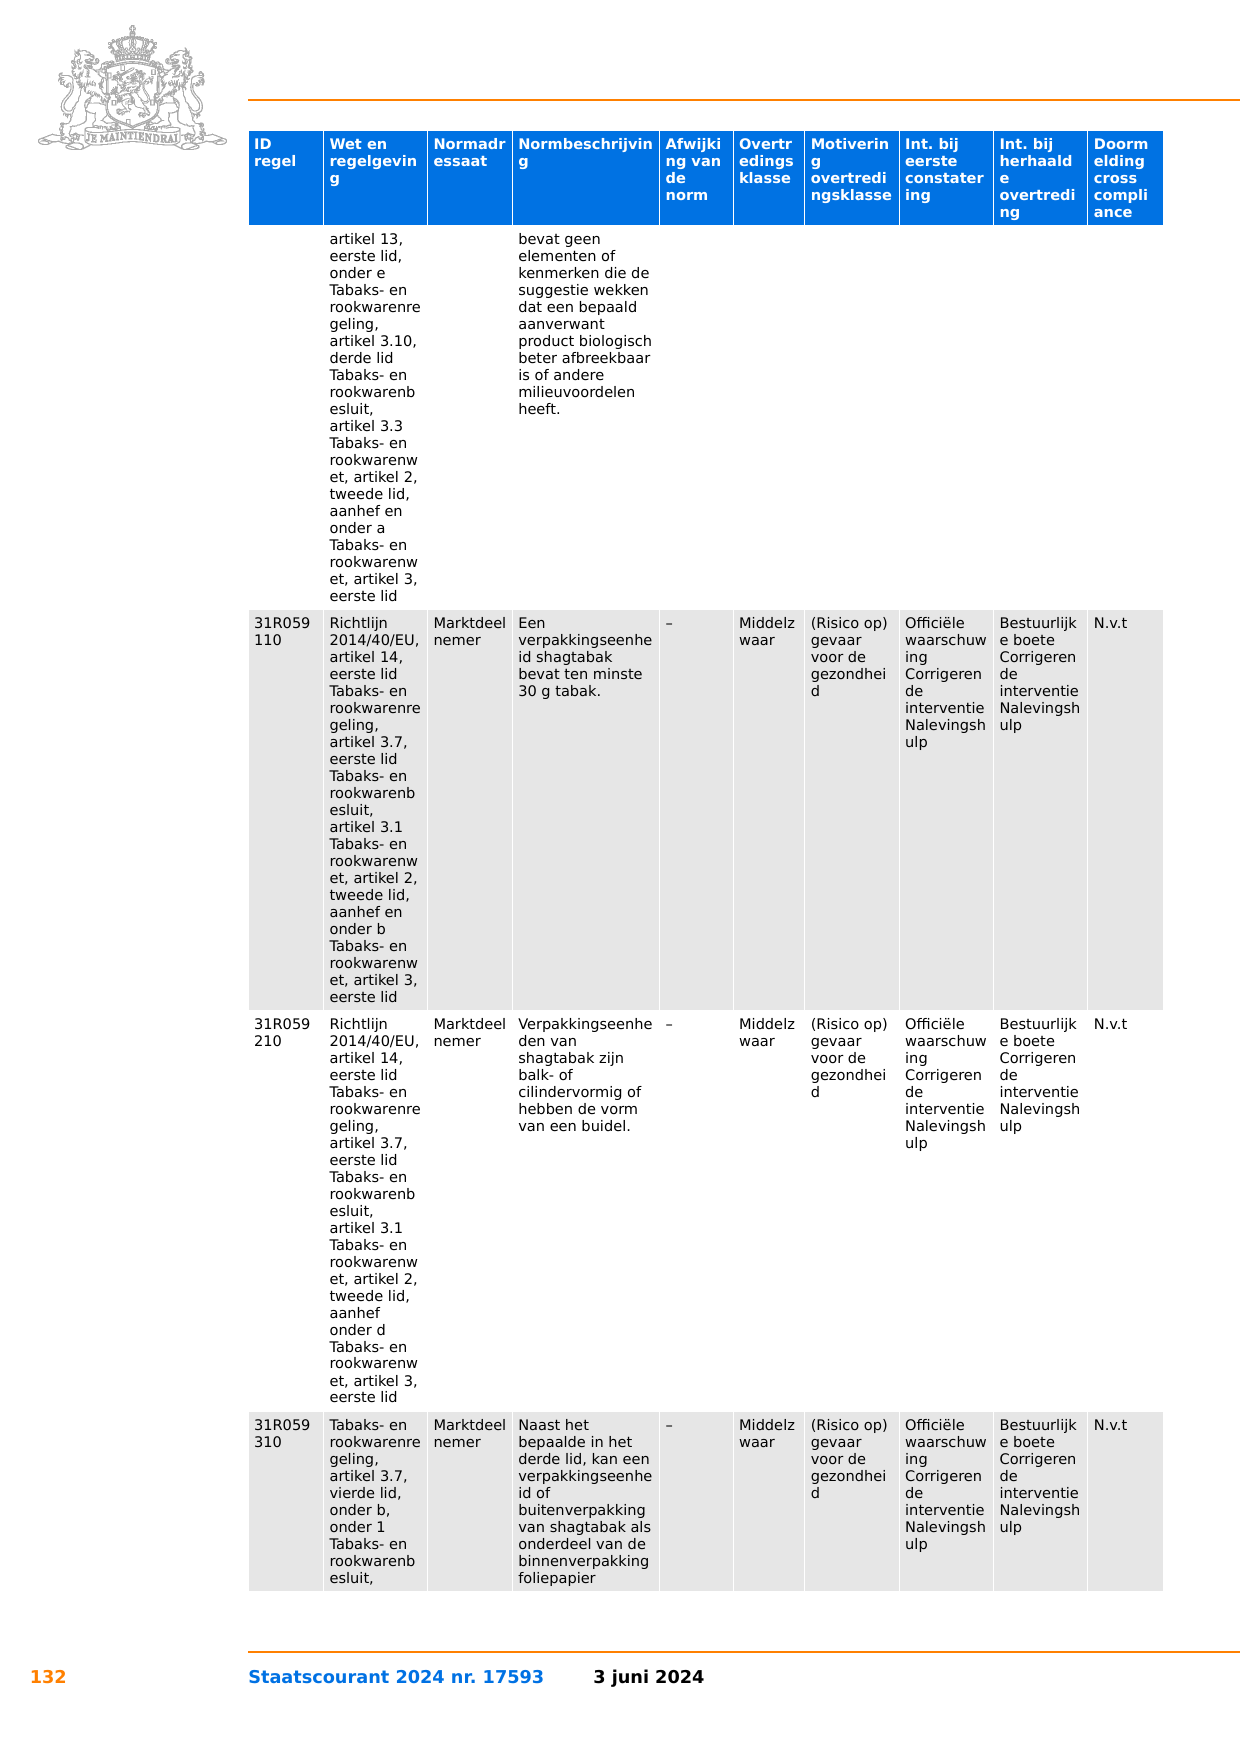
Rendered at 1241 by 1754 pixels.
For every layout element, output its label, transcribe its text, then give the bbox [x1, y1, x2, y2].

table_header Afwijking van de norm [660, 131, 733, 225]
table_header Motivering overtredingsklasse [805, 131, 899, 225]
table_cell Middelzwaar [734, 610, 804, 1010]
table_cell bevat geen elementen of kenmerken die de suggestie wekken dat een bepaald aanverwant product biologisch beter afbreekbaar is of andere milieuvoordelen heeft. [513, 226, 659, 609]
table_cell Tabaks- en rookwarenregeling, artikel 3.7, vierde lid, onder b, onder 1 Tabaks- en rookwarenbesluit, [324, 1412, 427, 1591]
table_cell Bestuurlijke boete Corrigerende interventie Nalevingshulp [994, 610, 1087, 1010]
table_cell – [660, 610, 733, 1010]
table_cell Marktdeelnemer [428, 1011, 512, 1411]
table_cell Officiële waarschuwing Corrigerende interventie Nalevingshulp [900, 610, 993, 1010]
table_cell [734, 226, 804, 609]
table_header ID regel [249, 131, 323, 225]
table_cell [660, 226, 733, 609]
table_cell Richtlijn 2014/40/EU, artikel 14, eerste lid Tabaks- en rookwarenregeling, artikel 3.7, eerste lid Tabaks- en rookwarenbesluit, artikel 3.1 Tabaks- en rookwarenwet, artikel 2, tweede lid, aanhef en onder b Tabaks- en rookwarenwet, artikel 3, eerste lid [324, 610, 427, 1010]
table_cell Marktdeelnemer [428, 610, 512, 1010]
table_header Int. bij herhaalde overtreding [994, 131, 1087, 225]
table_header Doormelding cross compliance [1088, 131, 1163, 225]
table_cell Naast het bepaalde in het derde lid, kan een verpakkingseenheid of buitenverpakking van shagtabak als onderdeel van de binnenverpakking foliepapier [513, 1412, 659, 1591]
table_cell Officiële waarschuwing Corrigerende interventie Nalevingshulp [900, 1412, 993, 1591]
table_cell [805, 226, 899, 609]
table_cell – [660, 1011, 733, 1411]
table_cell Middelzwaar [734, 1412, 804, 1591]
table_cell Bestuurlijke boete Corrigerende interventie Nalevingshulp [994, 1412, 1087, 1591]
table_header Normadressaat [428, 131, 512, 225]
table_cell N.v.t [1088, 1412, 1163, 1591]
table_cell N.v.t [1088, 610, 1163, 1010]
table_cell Marktdeelnemer [428, 1412, 512, 1591]
table_header Normbeschrijving [513, 131, 659, 225]
table_cell [428, 226, 512, 609]
table_header Int. bij eerste constatering [900, 131, 993, 225]
picture [38, 25, 227, 150]
table_cell [1088, 226, 1163, 609]
table_cell Richtlijn 2014/40/EU, artikel 14, eerste lid Tabaks- en rookwarenregeling, artikel 3.7, eerste lid Tabaks- en rookwarenbesluit, artikel 3.1 Tabaks- en rookwarenwet, artikel 2, tweede lid, aanhef onder d Tabaks- en rookwarenwet, artikel 3, eerste lid [324, 1011, 427, 1411]
table_cell [249, 226, 323, 609]
table_cell Een verpakkingseenheid shagtabak bevat ten minste 30 g tabak. [513, 610, 659, 1010]
table_cell N.v.t [1088, 1011, 1163, 1411]
table_cell 31R059310 [249, 1412, 323, 1591]
table_cell (Risico op) gevaar voor de gezondheid [805, 1011, 899, 1411]
table_cell [900, 226, 993, 609]
table_cell (Risico op) gevaar voor de gezondheid [805, 610, 899, 1010]
table_cell 31R059110 [249, 610, 323, 1010]
table_cell 31R059210 [249, 1011, 323, 1411]
table_cell – [660, 1412, 733, 1591]
table_cell Officiële waarschuwing Corrigerende interventie Nalevingshulp [900, 1011, 993, 1411]
table_header Overtredingsklasse [734, 131, 804, 225]
table_cell Verpakkingseenheden van shagtabak zijn balk- of cilindervormig of hebben de vorm van een buidel. [513, 1011, 659, 1411]
table_cell Bestuurlijke boete Corrigerende interventie Nalevingshulp [994, 1011, 1087, 1411]
table_cell Middelzwaar [734, 1011, 804, 1411]
table_cell [994, 226, 1087, 609]
table_header Wet en regelgeving [324, 131, 427, 225]
table_cell artikel 13, eerste lid, onder e Tabaks- en rookwarenregeling, artikel 3.10, derde lid Tabaks- en rookwarenbesluit, artikel 3.3 Tabaks- en rookwarenwet, artikel 2, tweede lid, aanhef en onder a Tabaks- en rookwarenwet, artikel 3, eerste lid [324, 226, 427, 609]
table_cell (Risico op) gevaar voor de gezondheid [805, 1412, 899, 1591]
